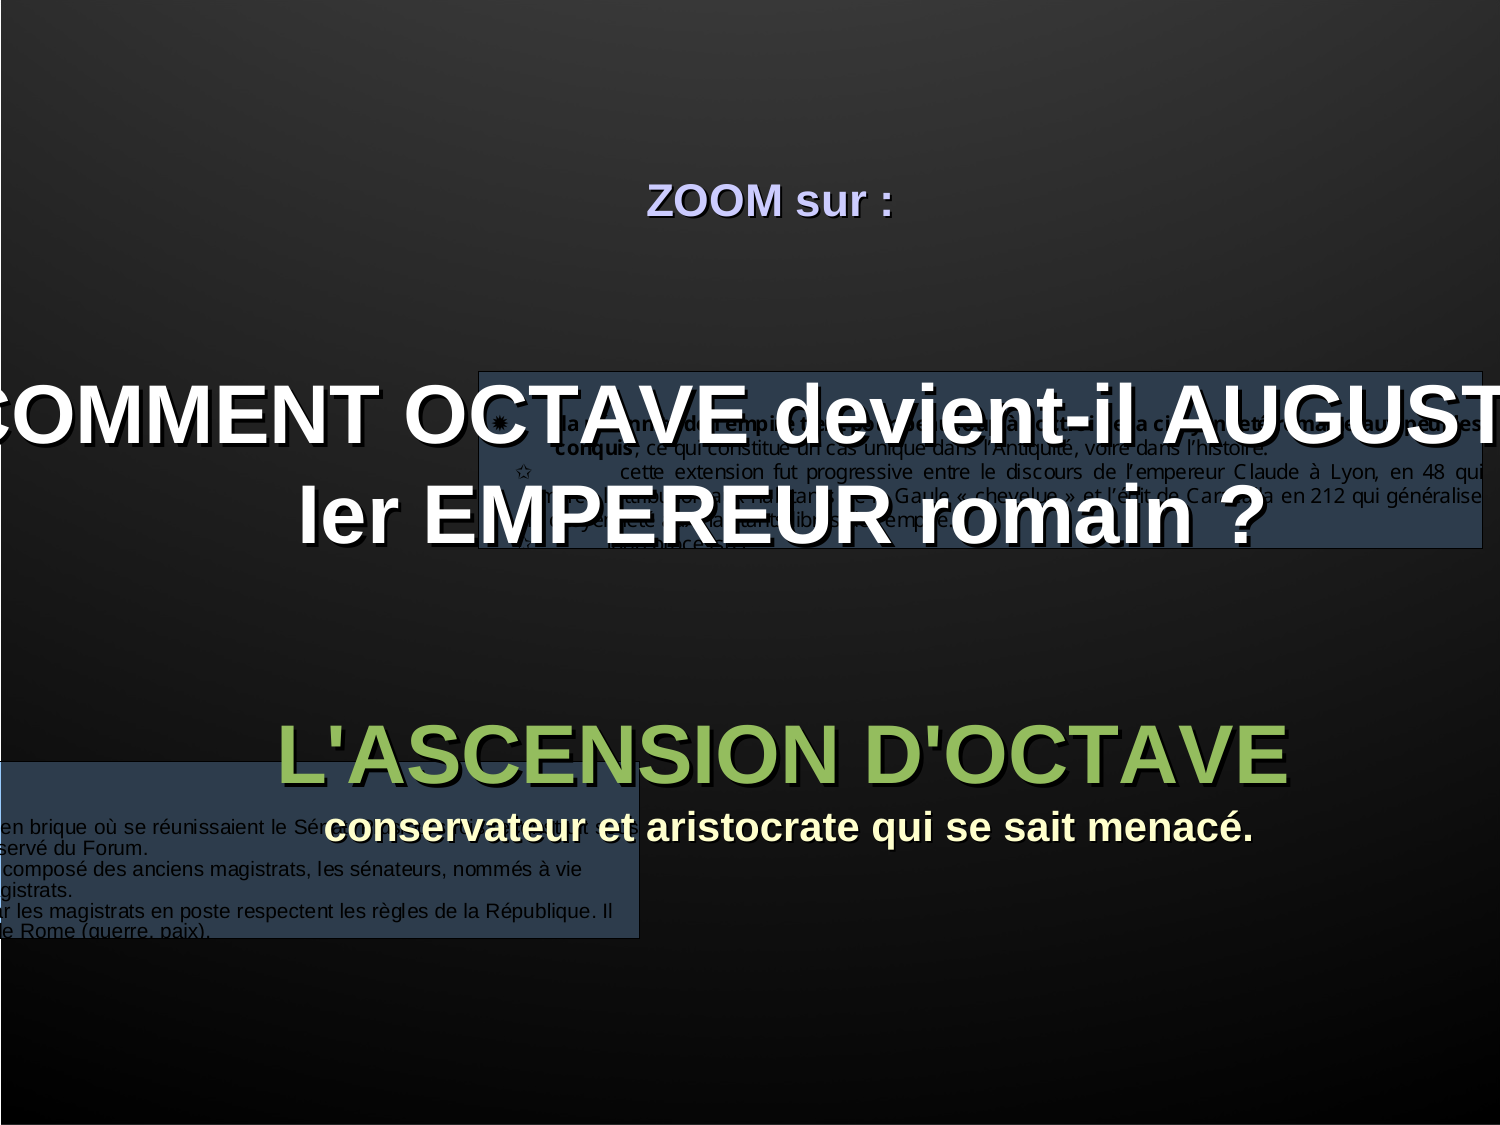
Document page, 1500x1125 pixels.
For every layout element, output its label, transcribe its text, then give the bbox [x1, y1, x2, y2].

text_box ZOOM sur : COMMENT OCTAVE devient-il AUGUSTE, Ier EMPEREUR romain ? L'ASCENSION D'OCTAVE conservateur et aristocrate qui se sait menacé. [1, 0, 1500, 1125]
